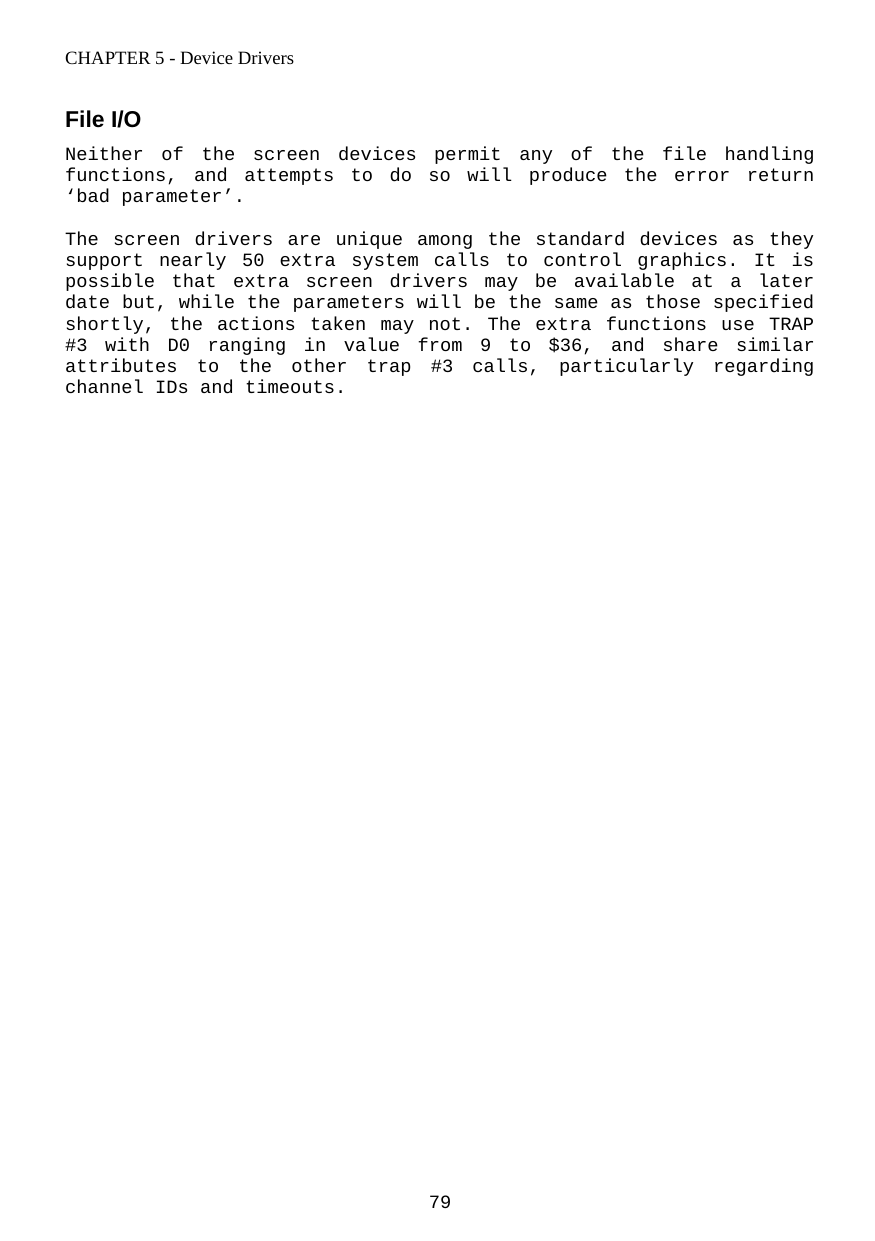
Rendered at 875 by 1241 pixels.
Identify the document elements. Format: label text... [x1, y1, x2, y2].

subtitle File I/O [65, 106, 815, 133]
text Neither of the screen devices permit any of the file handling functions, and attempts to do so will produce the error return ‘bad parameter’. [65, 144, 815, 208]
text The screen drivers are unique among the standard devices as they support nearly 50 extra system calls to control graphics. It is possible that extra screen drivers may be available at a later date but, while the parameters will be the same as those specified shortly, the actions taken may not. The extra functions use TRAP #3 with D0 ranging in value from 9 to $36, and share similar attributes to the other trap #3 calls, particularly regarding channel IDs and timeouts. [65, 229, 815, 399]
